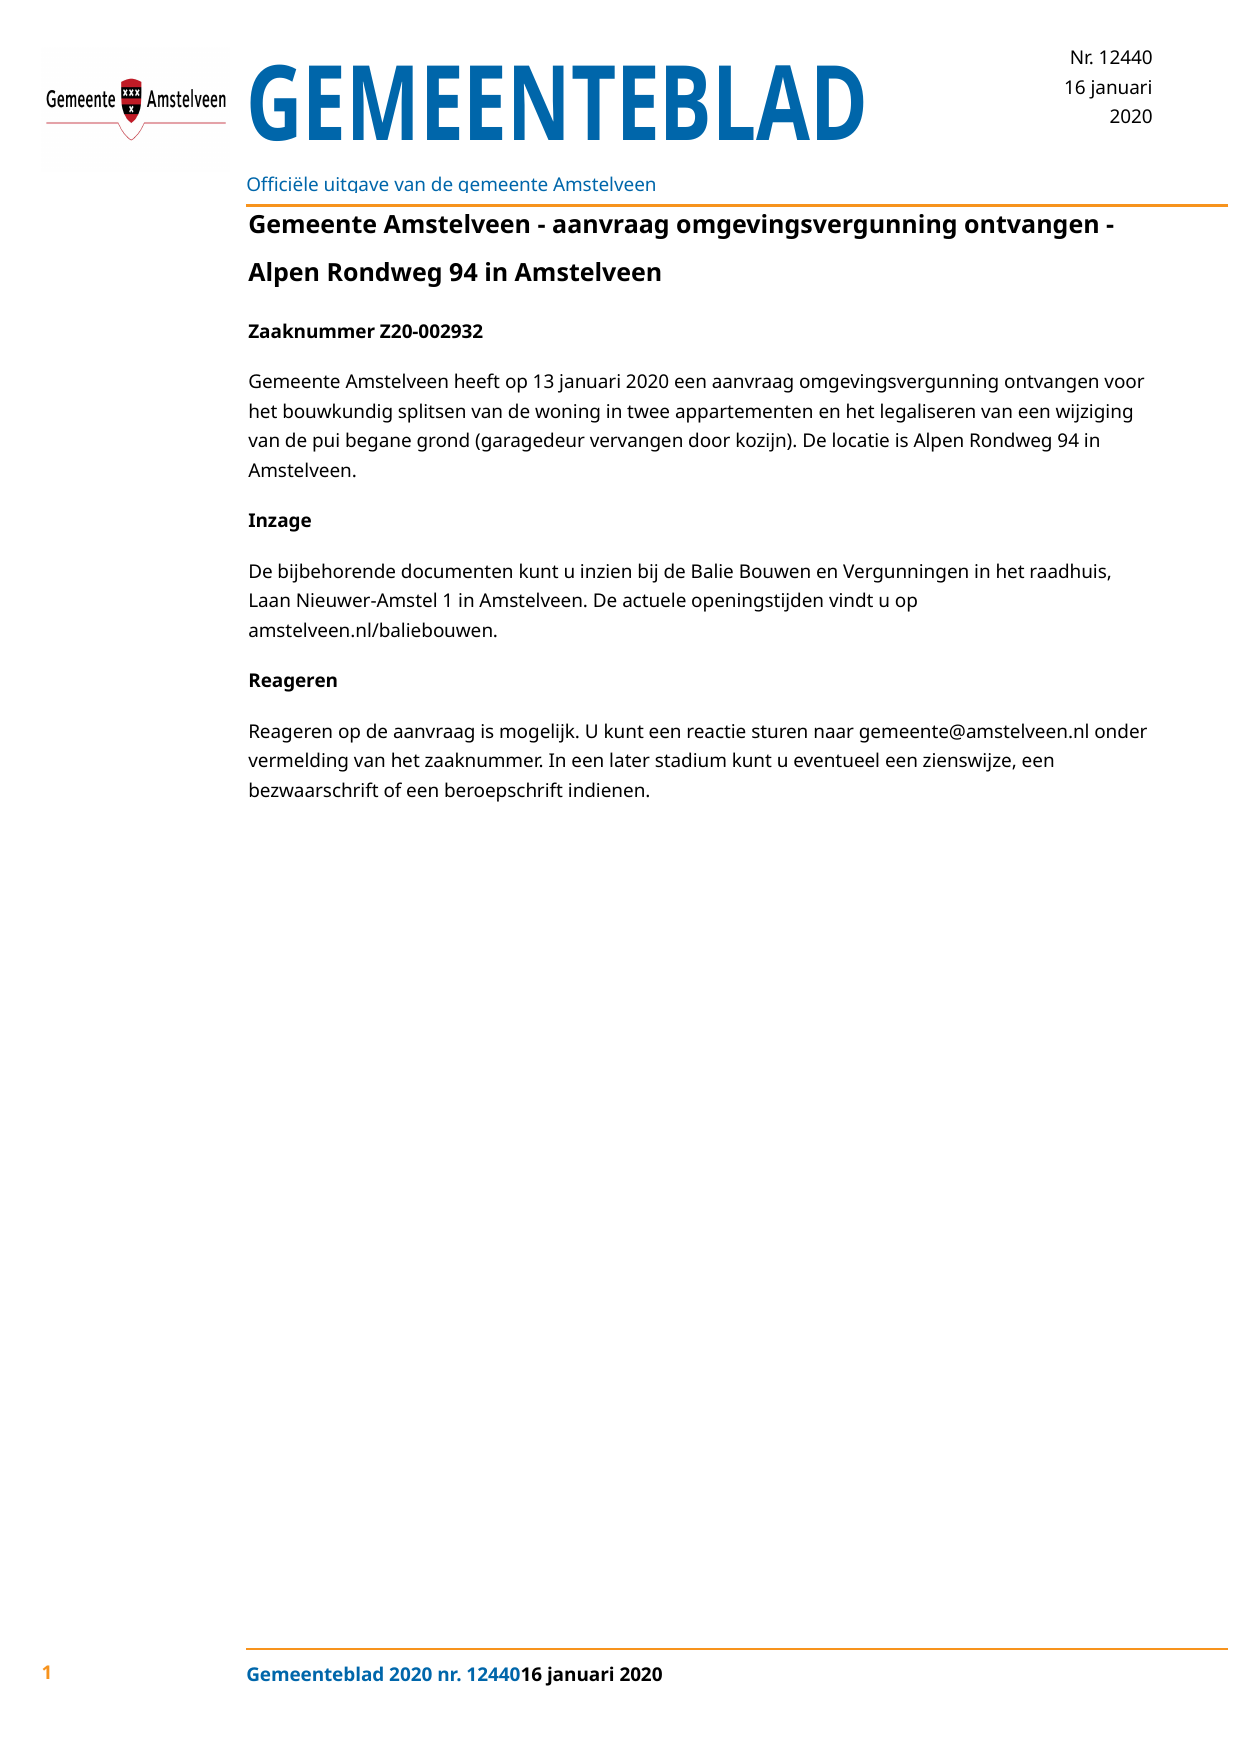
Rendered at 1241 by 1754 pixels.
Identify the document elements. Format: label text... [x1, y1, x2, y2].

text Gemeente Amstelveen heeft op 13 januari 2020 een aanvraag omgevingsvergunning ontvangen voor het bouwkundig splitsen van de woning in twee appartementen en het legaliseren van een wijziging van de pui begane grond (garagedeur vervangen door kozijn). De locatie is Alpen Rondweg 94 in Amstelveen. [248, 368, 1152, 483]
text Reageren op de aanvraag is mogelijk. U kunt een reactie sturen naar gemeente@amstelveen.nl onder vermelding van het zaaknummer. In een later stadium kunt u eventueel een zienswijze, een bezwaarschrift of een beroepschrift indienen. [248, 718, 1152, 803]
text Inzage [248, 507, 1152, 533]
text De bijbehorende documenten kunt u inzien bij de Balie Bouwen en Vergunningen in het raadhuis, Laan Nieuwer-Amstel 1 in Amstelveen. De actuele openingstijden vindt u op amstelveen.nl/baliebouwen. [248, 558, 1152, 643]
text Zaaknummer Z20-002932 [248, 318, 1152, 344]
picture [41, 47, 231, 172]
text Reageren [248, 667, 1152, 693]
text Gemeente Amstelveen - aanvraag omgevingsvergunning ontvangen - Alpen Rondweg 94 in Amstelveen [248, 207, 1152, 288]
